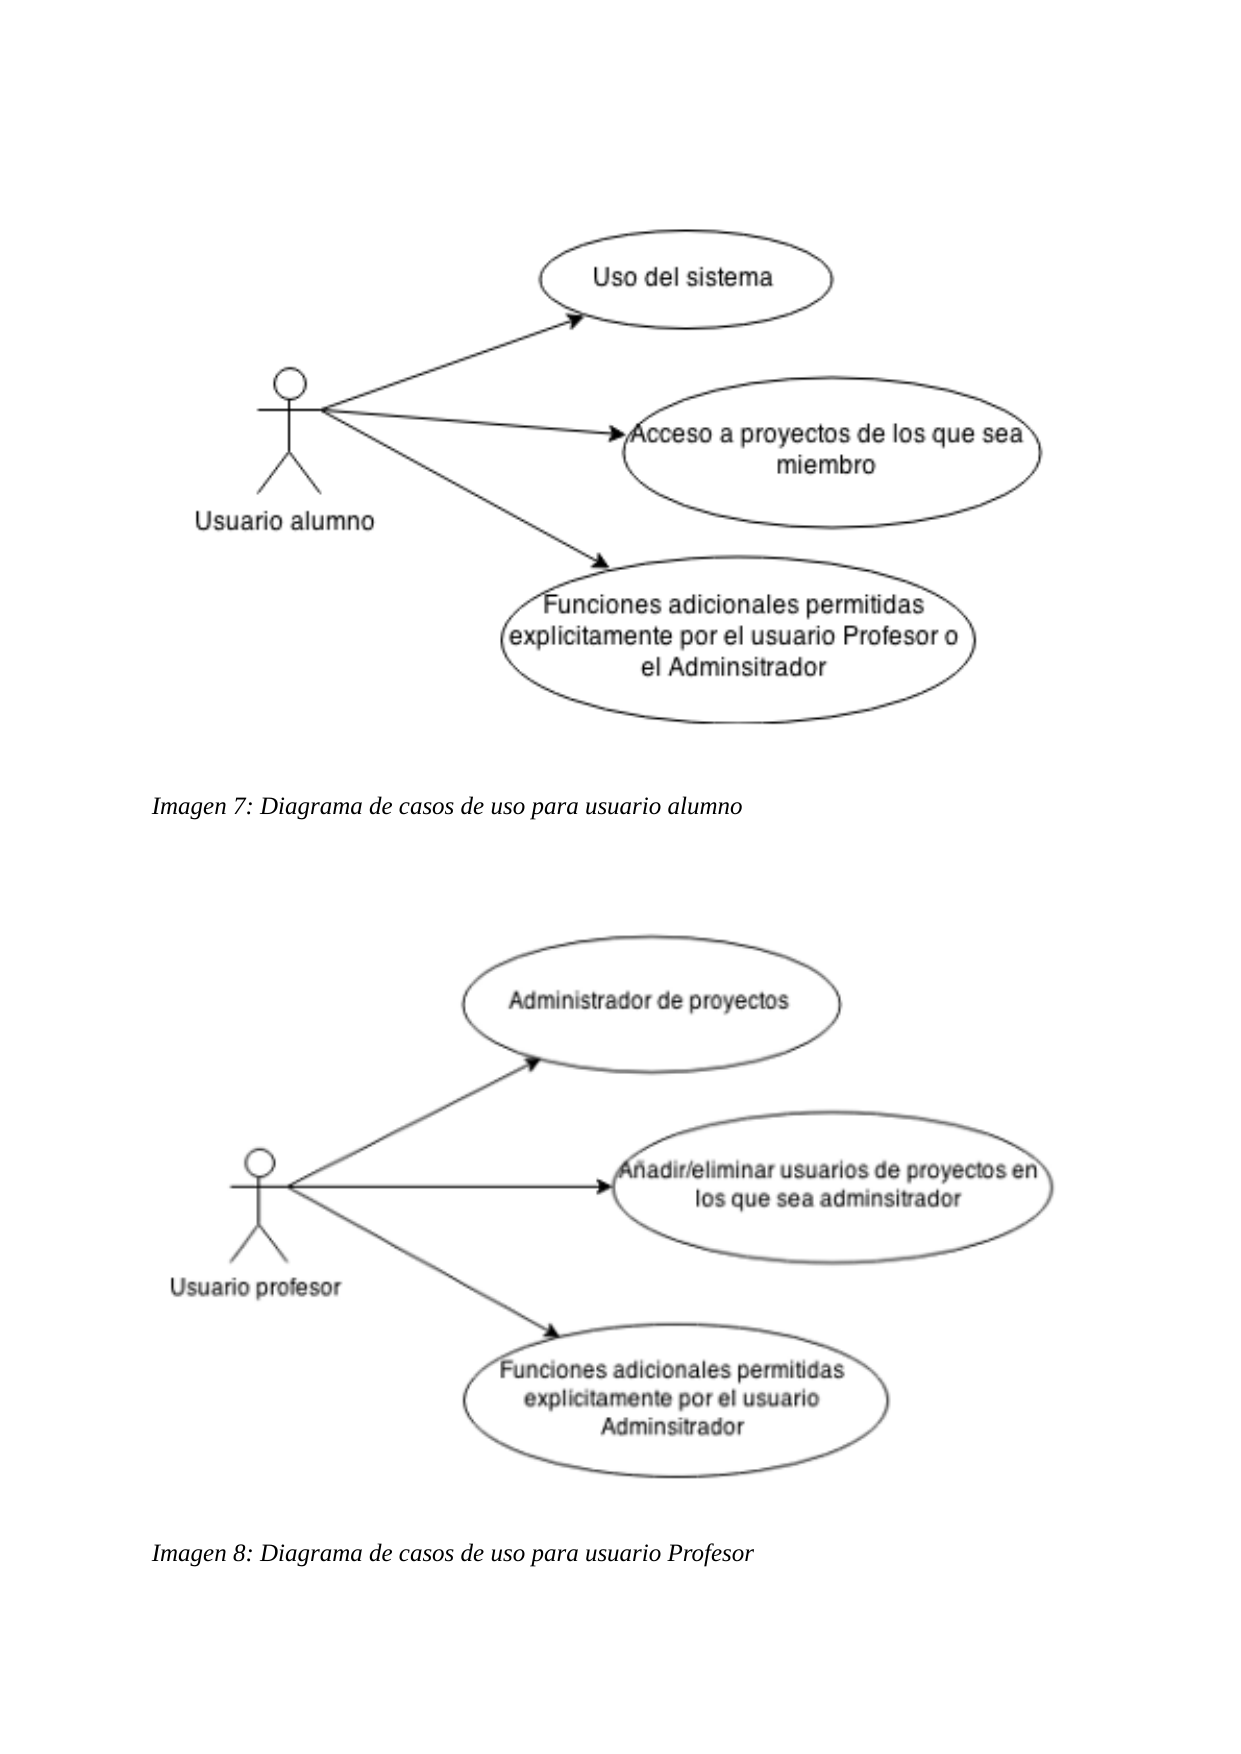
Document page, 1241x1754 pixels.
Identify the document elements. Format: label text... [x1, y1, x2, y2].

picture [151, 130, 1089, 791]
picture [151, 878, 1089, 1539]
text Imagen 8: Diagrama de casos de uso para usuario Profesor [152, 1539, 1089, 1567]
text Imagen 7: Diagrama de casos de uso para usuario alumno [152, 791, 1089, 820]
